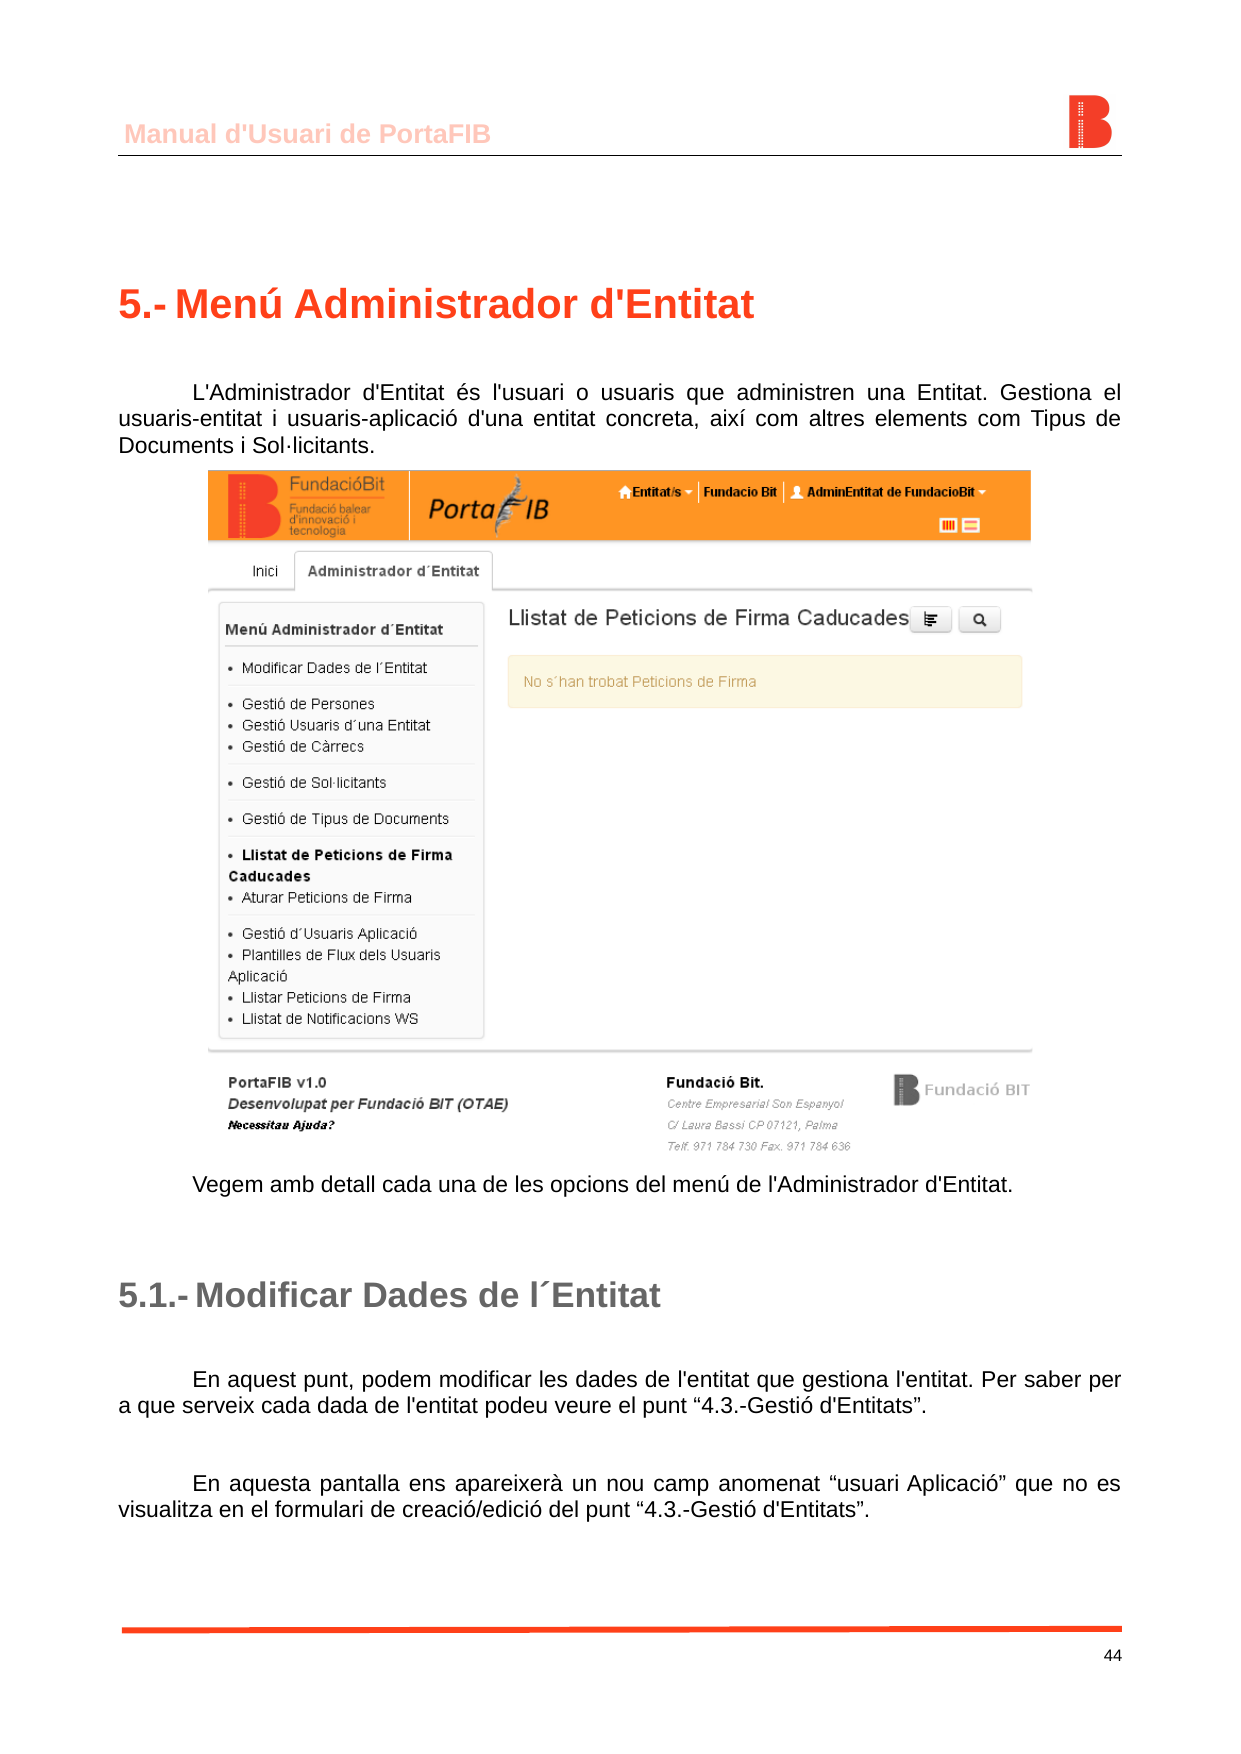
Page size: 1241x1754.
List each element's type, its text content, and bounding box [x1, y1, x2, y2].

text En aquesta pantalla ens apareixerà un nou camp anomenat “usuari Aplicació” que no es visualitza en el formulari de creació/edició del punt “4.3.-Gestió d'Entitats”. [118, 1470, 1122, 1523]
text En aquest punt, podem modificar les dades de l'entitat que gestiona l'entitat. Per saber per a que serveix cada dada de l'entitat podeu veure el punt “4.3.-Gestió d'Entitats”. [118, 1366, 1122, 1419]
text L'Administrador d'Entitat és l'usuari o usuaris que administren una Entitat. Gestiona el usuaris-entitat i usuaris-aplicació d'una entitat concreta, així com altres elements com Tipus de Documents i Sol·licitants. [118, 379, 1122, 458]
subtitle Modificar Dades de l´Entitat [118, 1274, 1122, 1315]
text Vegem amb detall cada una de les opcions del menú de l'Administrador d'Entitat. [118, 1171, 1122, 1198]
picture [1063, 94, 1117, 150]
subtitle Menú Administrador d'Entitat [118, 279, 1122, 327]
picture [208, 470, 1033, 1159]
